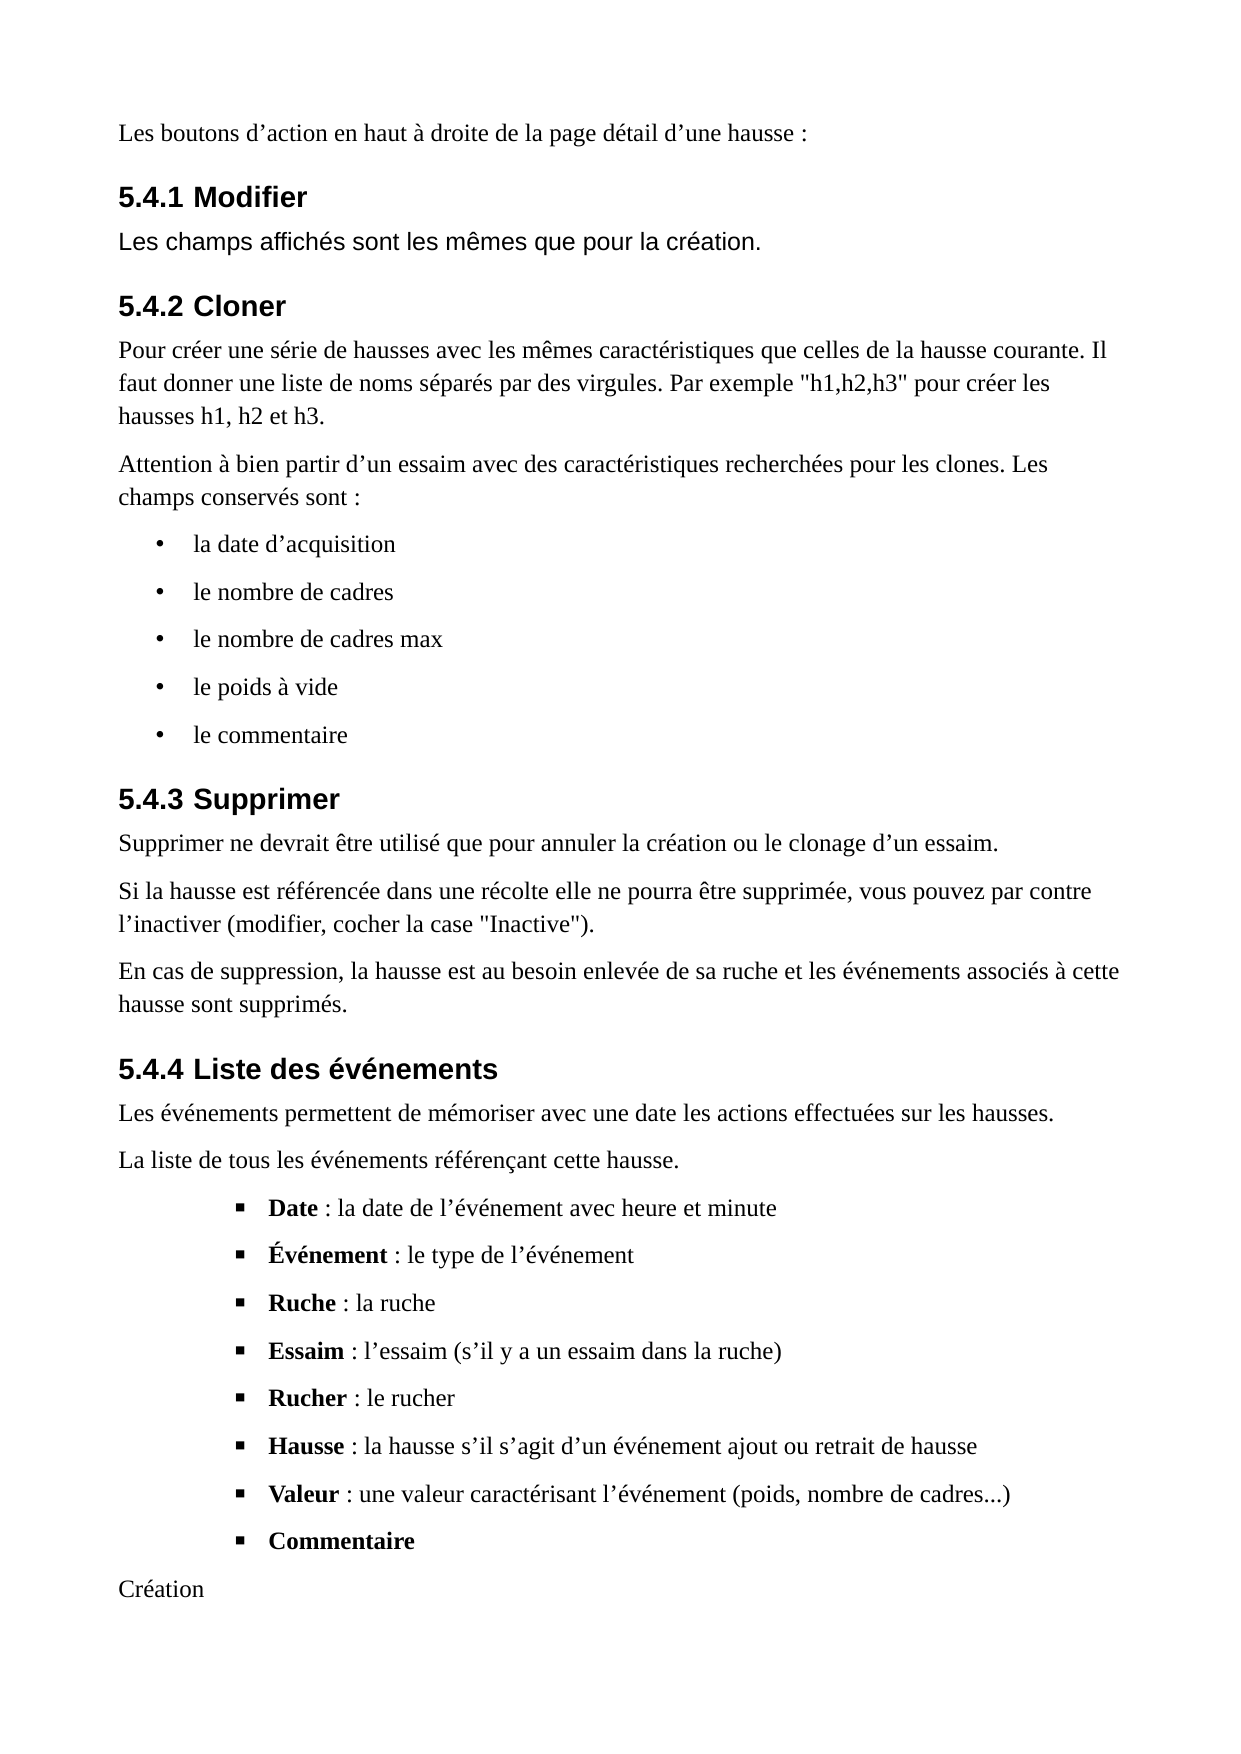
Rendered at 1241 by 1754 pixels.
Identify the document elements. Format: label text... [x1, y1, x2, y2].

list le nombre de cadres max [156, 624, 1122, 653]
text Création [118, 1574, 1122, 1603]
text Les champs affichés sont les mêmes que pour la création. [118, 227, 1122, 255]
list le nombre de cadres [156, 577, 1122, 606]
text Si la hausse est référencée dans une récolte elle ne pourra être supprimée, vous pouvez par contre l’inactiver (modifier, cocher la case "Inactive"). [118, 876, 1122, 937]
text Supprimer ne devrait être utilisé que pour annuler la création ou le clonage d’un essaim. [118, 828, 1122, 857]
subtitle Cloner [118, 289, 1122, 322]
list Valeur : une valeur caractérisant l’événement (poids, nombre de cadres...) [231, 1479, 1122, 1507]
list Événement : le type de l’événement [231, 1241, 1122, 1269]
list Essaim : l’essaim (s’il y a un essaim dans la ruche) [231, 1336, 1122, 1364]
text Les boutons d’action en haut à droite de la page détail d’une hausse : [118, 118, 1122, 147]
list le commentaire [156, 720, 1122, 748]
list Hausse : la hausse s’il s’agit d’un événement ajout ou retrait de hausse [231, 1431, 1122, 1460]
subtitle Modifier [118, 180, 1122, 214]
list Date : la date de l’événement avec heure et minute [231, 1193, 1122, 1222]
text En cas de suppression, la hausse est au besoin enlevée de sa ruche et les événements associés à cette hausse sont supprimés. [118, 956, 1122, 1018]
list le poids à vide [156, 672, 1122, 701]
list Ruche : la ruche [231, 1288, 1122, 1317]
list Rucher : le rucher [231, 1383, 1122, 1412]
list la date d’acquisition [156, 529, 1122, 558]
text Attention à bien partir d’un essaim avec des caractéristiques recherchées pour les clones. Les champs conservés sont : [118, 449, 1122, 510]
subtitle Liste des événements [118, 1052, 1122, 1085]
text La liste de tous les événements référençant cette hausse. [118, 1145, 1122, 1174]
text Pour créer une série de hausses avec les mêmes caractéristiques que celles de la hausse courante. Il faut donner une liste de noms séparés par des virgules. Par exemple "h1,h2,h3" pour créer les hausses h1, h2 et h3. [118, 335, 1122, 430]
text Les événements permettent de mémoriser avec une date les actions effectuées sur les hausses. [118, 1098, 1122, 1127]
list Commentaire [231, 1526, 1122, 1555]
subtitle Supprimer [118, 782, 1122, 816]
